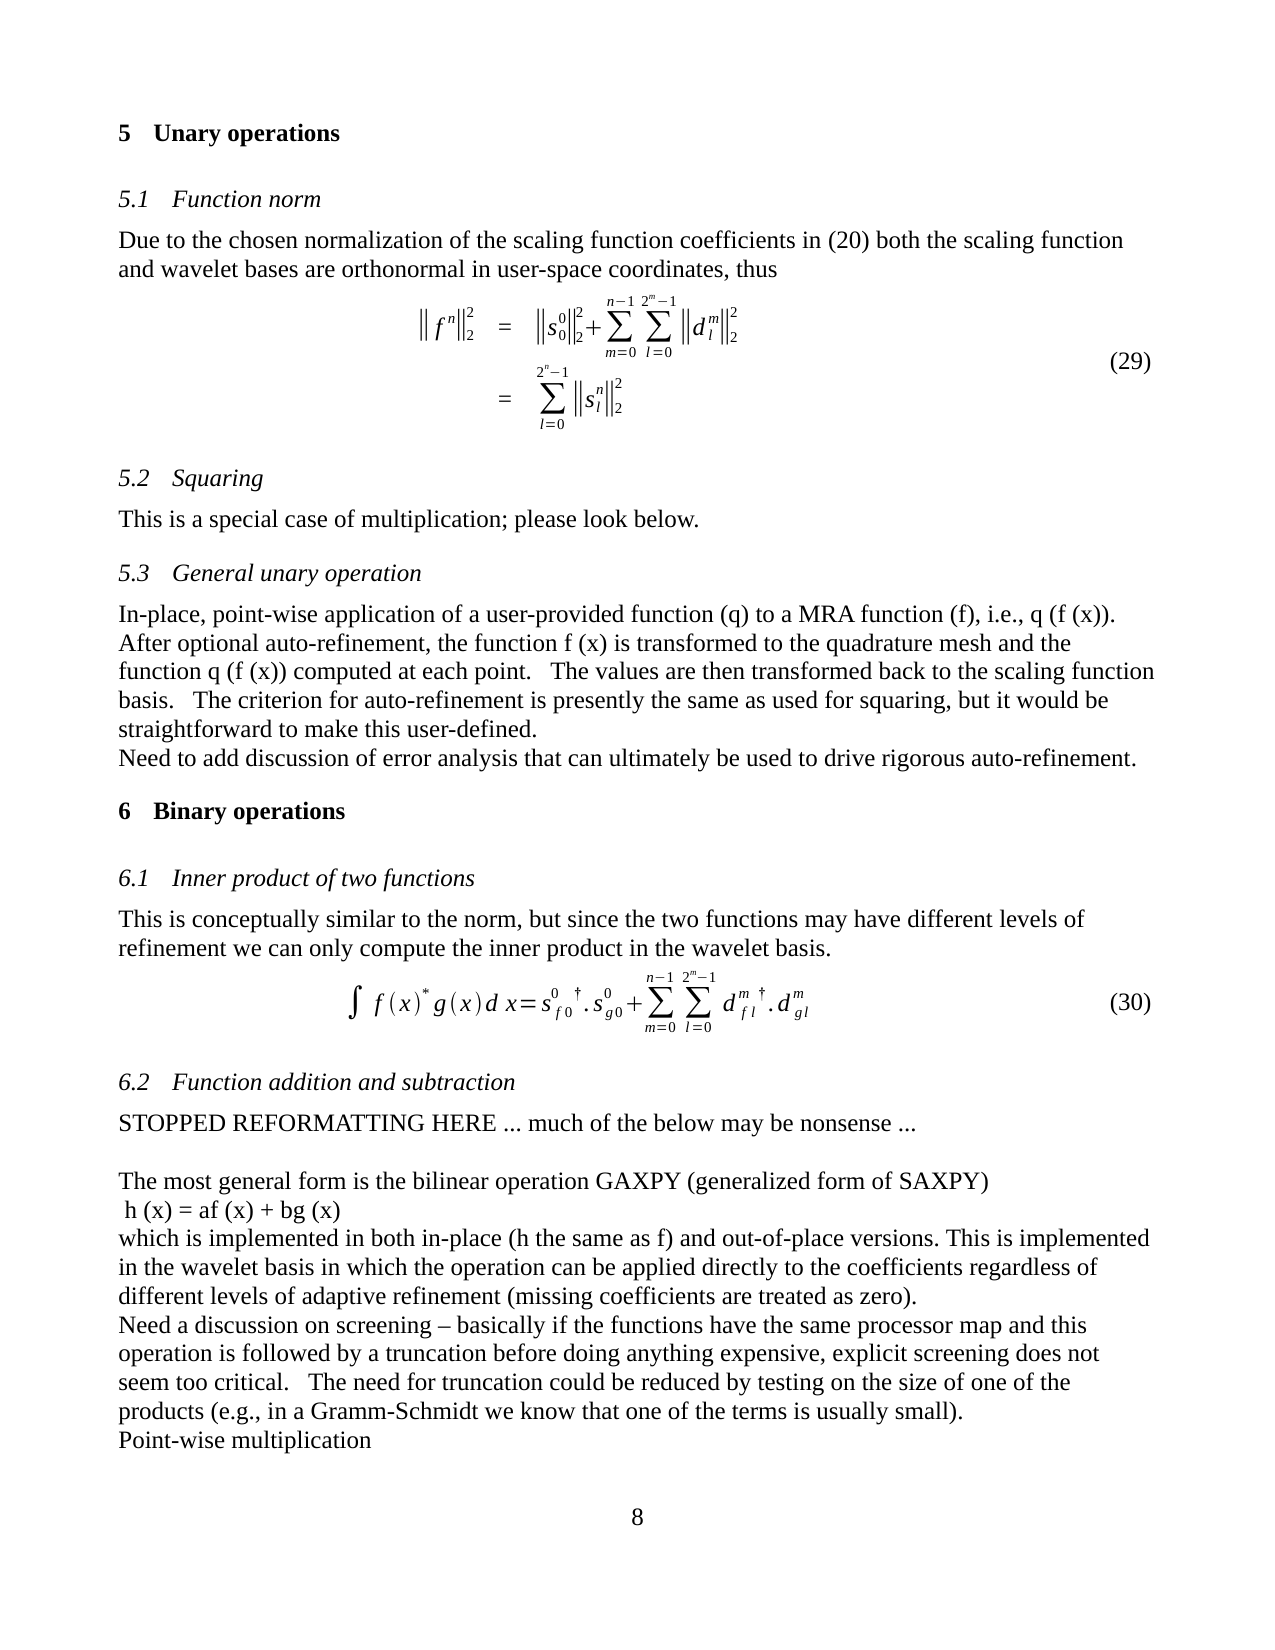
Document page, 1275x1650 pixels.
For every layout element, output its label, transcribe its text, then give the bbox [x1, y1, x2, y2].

text This is a special case of multiplication; please look below. [118, 504, 1157, 533]
text h (x) = af (x) + bg (x) [118, 1195, 1157, 1223]
text In-place, point-wise application of a user-provided function (q) to a MRA function (f), i.e., q (f (x)). After optional auto-refinement, the function f (x) is transformed to the quadrature mesh and the function q (f (x)) computed at each point. The values are then transformed back to the scaling function basis. The criterion for auto-refinement is presently the same as used for squaring, but it would be straightforward to make this user-defined. [118, 599, 1157, 743]
text Need to add discussion of error analysis that can ultimately be used to drive rigorous auto-refinement. [118, 743, 1157, 771]
text STOPPED REFORMATTING HERE ... much of the below may be nonsense ... [118, 1108, 1157, 1137]
subtitle General unary operation [118, 558, 1157, 586]
text Point-wise multiplication [118, 1425, 1157, 1453]
table_header (29) [1041, 283, 1157, 438]
text This is conceptually similar to the norm, but since the two functions may have different levels of refinement we can only compute the inner product in the wavelet basis. [118, 904, 1157, 961]
subtitle Binary operations [118, 796, 1157, 825]
text Need a discussion on screening – basically if the functions have the same processor map and this operation is followed by a truncation before doing anything expensive, explicit screening does not seem too critical. The need for truncation could be reduced by testing on the size of one of the products (e.g., in a Gramm-Schmidt we know that one of the terms is usually small). [118, 1310, 1157, 1425]
table_header [118, 283, 1041, 438]
subtitle Inner product of two functions [118, 863, 1157, 891]
text The most general form is the bilinear operation GAXPY (generalized form of SAXPY) [118, 1166, 1157, 1195]
text Due to the chosen normalization of the scaling function coefficients in (20) both the scaling function and wavelet bases are orthonormal in user-space coordinates, thus [118, 226, 1157, 283]
subtitle Squaring [118, 463, 1157, 491]
text which is implemented in both in-place (h the same as f) and out-of-place versions. This is implemented in the wavelet basis in which the operation can be applied directly to the coefficients regardless of different levels of adaptive refinement (missing coefficients are treated as zero). [118, 1223, 1157, 1310]
subtitle Unary operations [118, 118, 1157, 147]
table_header (30) [1041, 961, 1157, 1042]
table_header [118, 961, 1041, 1042]
subtitle Function addition and subtraction [118, 1067, 1157, 1096]
subtitle Function norm [118, 184, 1157, 213]
